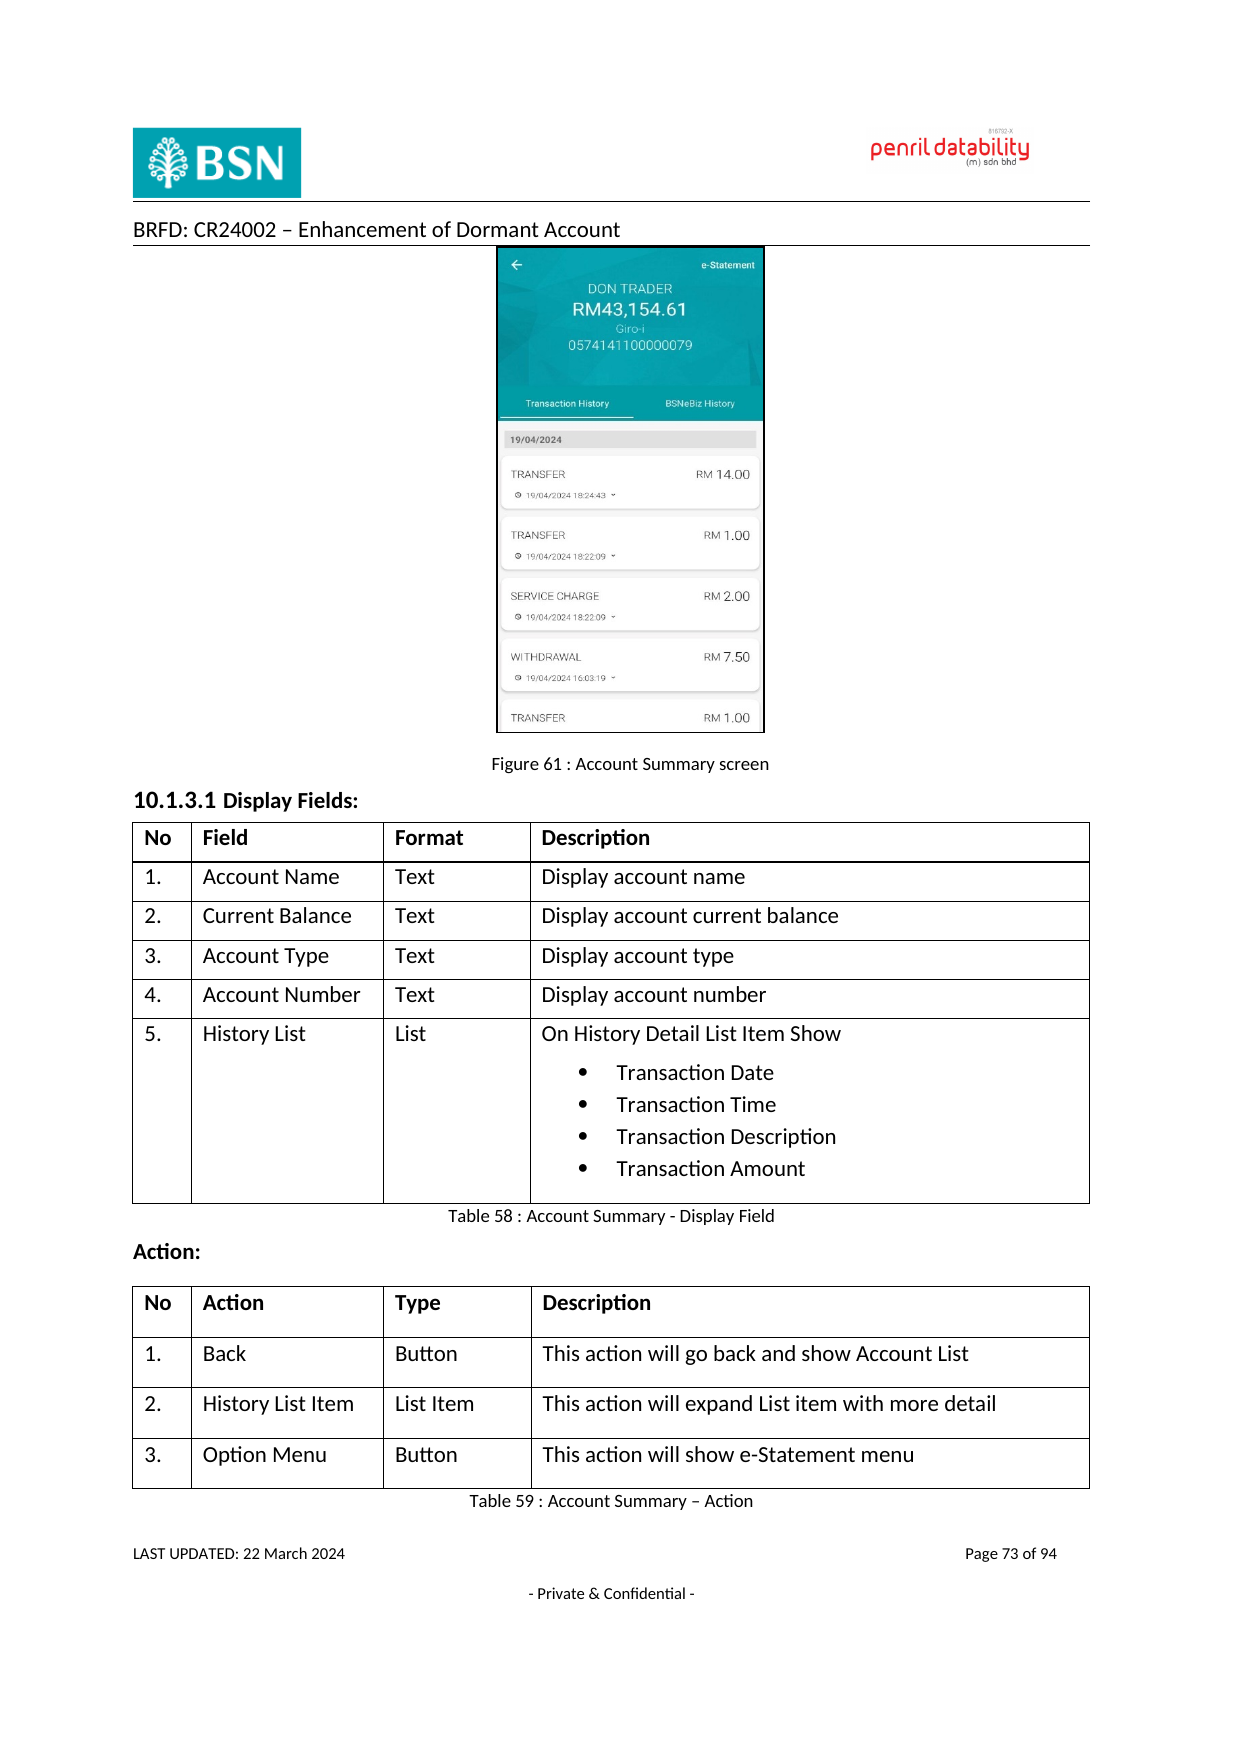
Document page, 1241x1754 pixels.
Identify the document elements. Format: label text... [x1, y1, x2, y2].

table_cell 3. [133, 941, 191, 979]
text Table 58 : Account Summary - Display Field [133, 1204, 1090, 1227]
table_cell Display account type [531, 941, 1089, 979]
table_cell Text [384, 980, 530, 1018]
table_cell Display account name [531, 863, 1089, 901]
table_header Description [532, 1287, 1089, 1337]
table_cell Text [384, 902, 530, 940]
table_cell Account Name [192, 863, 383, 901]
table_cell History List [192, 1019, 383, 1203]
table_cell List Item [384, 1388, 531, 1438]
table_cell 2. [133, 1388, 191, 1438]
table_cell 1. [133, 863, 191, 901]
text Table 59 : Account Summary – Action [133, 1489, 1090, 1512]
subtitle Display Fields: [133, 785, 1090, 815]
table_cell This action will go back and show Account List [532, 1338, 1089, 1387]
table_header Type [384, 1287, 531, 1337]
table_cell Display account number [531, 980, 1089, 1018]
table_cell Text [384, 863, 530, 901]
table_cell 4. [133, 980, 191, 1018]
table_cell 5. [133, 1019, 191, 1203]
table_cell Back [192, 1338, 383, 1387]
table_cell Button [384, 1338, 531, 1387]
table_cell History List Item [192, 1388, 383, 1438]
table_cell On History Detail List Item Show Transaction Date Transaction Time Transaction Description Transaction Amount [531, 1019, 1089, 1203]
table_header Action [192, 1287, 383, 1337]
table_cell Account Type [192, 941, 383, 979]
table_cell Button [384, 1439, 531, 1488]
table_cell Display account current balance [531, 902, 1089, 940]
table_cell Option Menu [192, 1439, 383, 1488]
table_header No [133, 823, 191, 861]
table_cell 1. [133, 1338, 191, 1387]
table_cell This action will expand List item with more detail [532, 1388, 1089, 1438]
table_header Description [531, 823, 1089, 861]
text Action: [133, 1237, 1090, 1265]
table_header No [133, 1287, 191, 1337]
table_header Field [192, 823, 383, 861]
table_cell 2. [133, 902, 191, 940]
table_cell Text [384, 941, 530, 979]
table_cell Account Number [192, 980, 383, 1018]
table_cell Current Balance [192, 902, 383, 940]
table_cell This action will show e-Statement menu [532, 1439, 1089, 1488]
table_header Format [384, 823, 530, 861]
table_cell 3. [133, 1439, 191, 1488]
table_cell List [384, 1019, 530, 1203]
text Figure 61 : Account Summary screen [133, 752, 1090, 775]
